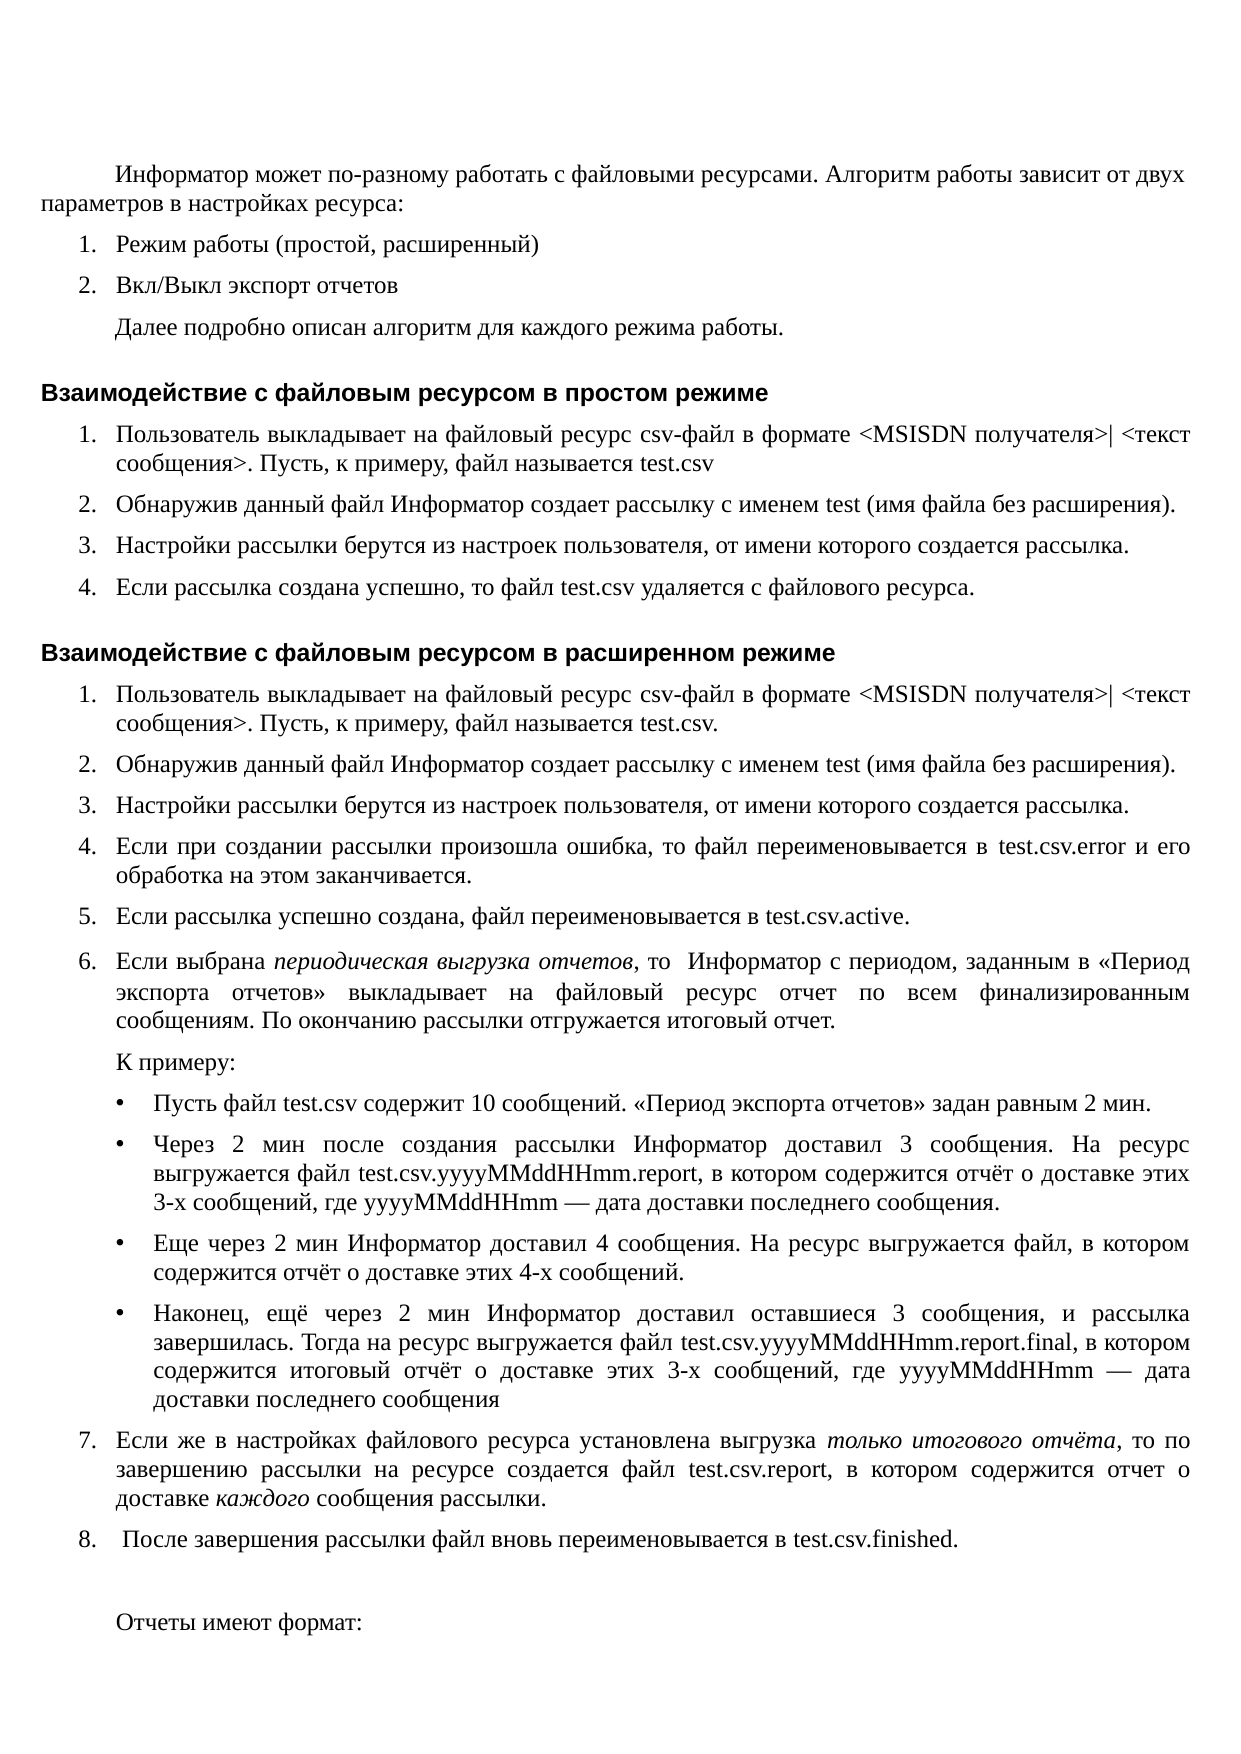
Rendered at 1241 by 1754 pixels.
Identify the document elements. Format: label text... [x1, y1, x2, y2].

list Если рассылка успешно создана, файл переименовывается в test.csv.active. [78, 901, 1191, 930]
list Наконец, ещё через 2 мин Информатор доставил оставшиеся 3 сообщения, и рассылка завершилась. Тогда на ресурс выгружается файл test.csv.yyyyMMddHHmm.report.final, в котором содержится итоговый отчёт о доставке этих 3-х сообщений, где yyyyMMddHHmm — дата доставки последнего сообщения [116, 1298, 1191, 1413]
list Отчеты имеют формат: [78, 1607, 1191, 1636]
list Пусть файл test.csv содержит 10 сообщений. «Период экспорта отчетов» задан равным 2 мин. [116, 1088, 1191, 1117]
list Если же в настройках файлового ресурса установлена выгрузка только итогового отчёта, то по завершению рассылки на ресурсе создается файл test.csv.report, в котором содержится отчет о доставке каждого сообщения рассылки. [78, 1426, 1191, 1512]
subtitle Взаимодействие с файловым ресурсом в расширенном режиме [41, 638, 1191, 666]
list Если выбрана периодическая выгрузка отчетов, то Информатор с периодом, заданным в «Период экспорта отчетов» выкладывает на файловый ресурс отчет по всем финализированным сообщениям. По окончанию рассылки отгружается итоговый отчет. [78, 943, 1191, 1034]
list Если при создании рассылки произошла ошибка, то файл переименовывается в test.csv.error и его обработка на этом заканчивается. [78, 831, 1191, 889]
text Далее подробно описан алгоритм для каждого режима работы. [41, 312, 1191, 341]
list Пользователь выкладывает на файловый ресурс csv-файл в формате <MSISDN получателя>| <текст сообщения>. Пусть, к примеру, файл называется test.csv. [78, 679, 1191, 736]
list После завершения рассылки файл вновь переименовывается в test.csv.finished. [78, 1524, 1191, 1553]
list Режим работы (простой, расширенный) [78, 229, 1191, 258]
list Настройки рассылки берутся из настроек пользователя, от имени которого создается рассылка. [78, 530, 1191, 559]
subtitle Взаимодействие с файловым ресурсом в простом режиме [41, 378, 1191, 407]
list Еще через 2 мин Информатор доставил 4 сообщения. На ресурс выгружается файл, в котором содержится отчёт о доставке этих 4-х сообщений. [116, 1228, 1191, 1286]
list К примеру: [78, 1047, 1191, 1076]
list Обнаружив данный файл Информатор создает рассылку с именем test (имя файла без расширения). [78, 749, 1191, 778]
list Вкл/Выкл экспорт отчетов [78, 271, 1191, 299]
list Обнаружив данный файл Информатор создает рассылку с именем test (имя файла без расширения). [78, 489, 1191, 518]
text Информатор может по-разному работать с файловыми ресурсами. Алгоритм работы зависит от двух параметров в настройках ресурса: [41, 159, 1191, 217]
list Пользователь выкладывает на файловый ресурс csv-файл в формате <MSISDN получателя>| <текст сообщения>. Пусть, к примеру, файл называется test.csv [78, 419, 1191, 477]
list Если рассылка создана успешно, то файл test.csv удаляется с файлового ресурса. [78, 572, 1191, 600]
list Настройки рассылки берутся из настроек пользователя, от имени которого создается рассылка. [78, 790, 1191, 819]
list Через 2 мин после создания рассылки Информатор доставил 3 сообщения. На ресурс выгружается файл test.csv.yyyyMMddHHmm.report, в котором содержится отчёт о доставке этих 3-х сообщений, где yyyyMMddHHmm — дата доставки последнего сообщения. [116, 1129, 1191, 1216]
